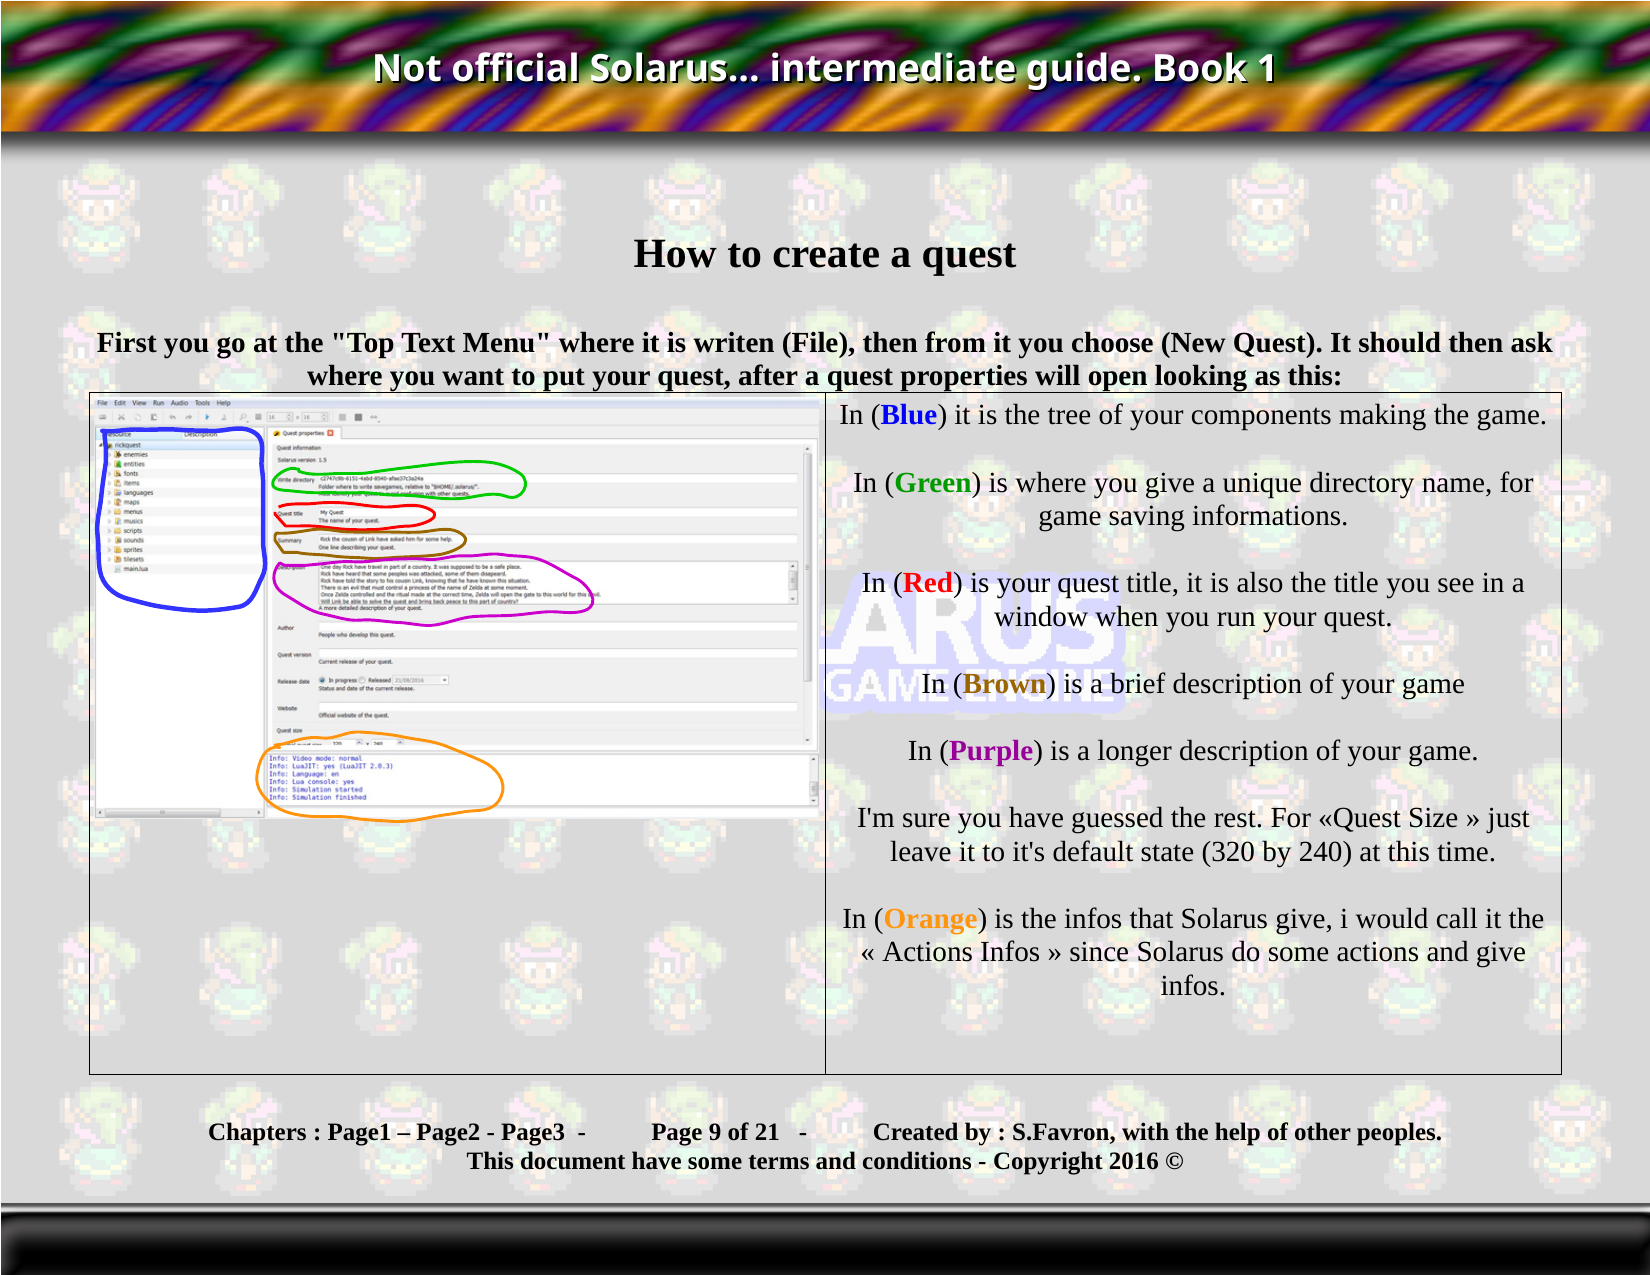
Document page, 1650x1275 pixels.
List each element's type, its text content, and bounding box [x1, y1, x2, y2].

text How to create a quest [89, 229, 1561, 277]
table_header [90, 819, 825, 1074]
table_header [90, 393, 825, 818]
table_header In (Blue) it is the tree of your components making the game. In (Green) is where you give a unique directory name, for game saving informations. In (Red) is your quest title, it is also the title you see in a window when you run your quest. In (Brown) is a brief description of your game In (Purple) is a longer description of your game. I'm sure you have guessed the rest. For «Quest Size » just leave it to it's default state (320 by 240) at this time. In (Orange) is the infos that Solarus give, i would call it the « Actions Infos » since Solarus do some actions and give infos. [826, 393, 1561, 1074]
text First you go at the "Top Text Menu" where it is writen (File), then from it you choose (New Quest). It should then ask where you want to put your quest, after a quest properties will open looking as this: [89, 325, 1561, 392]
picture [1, 1, 1650, 1275]
